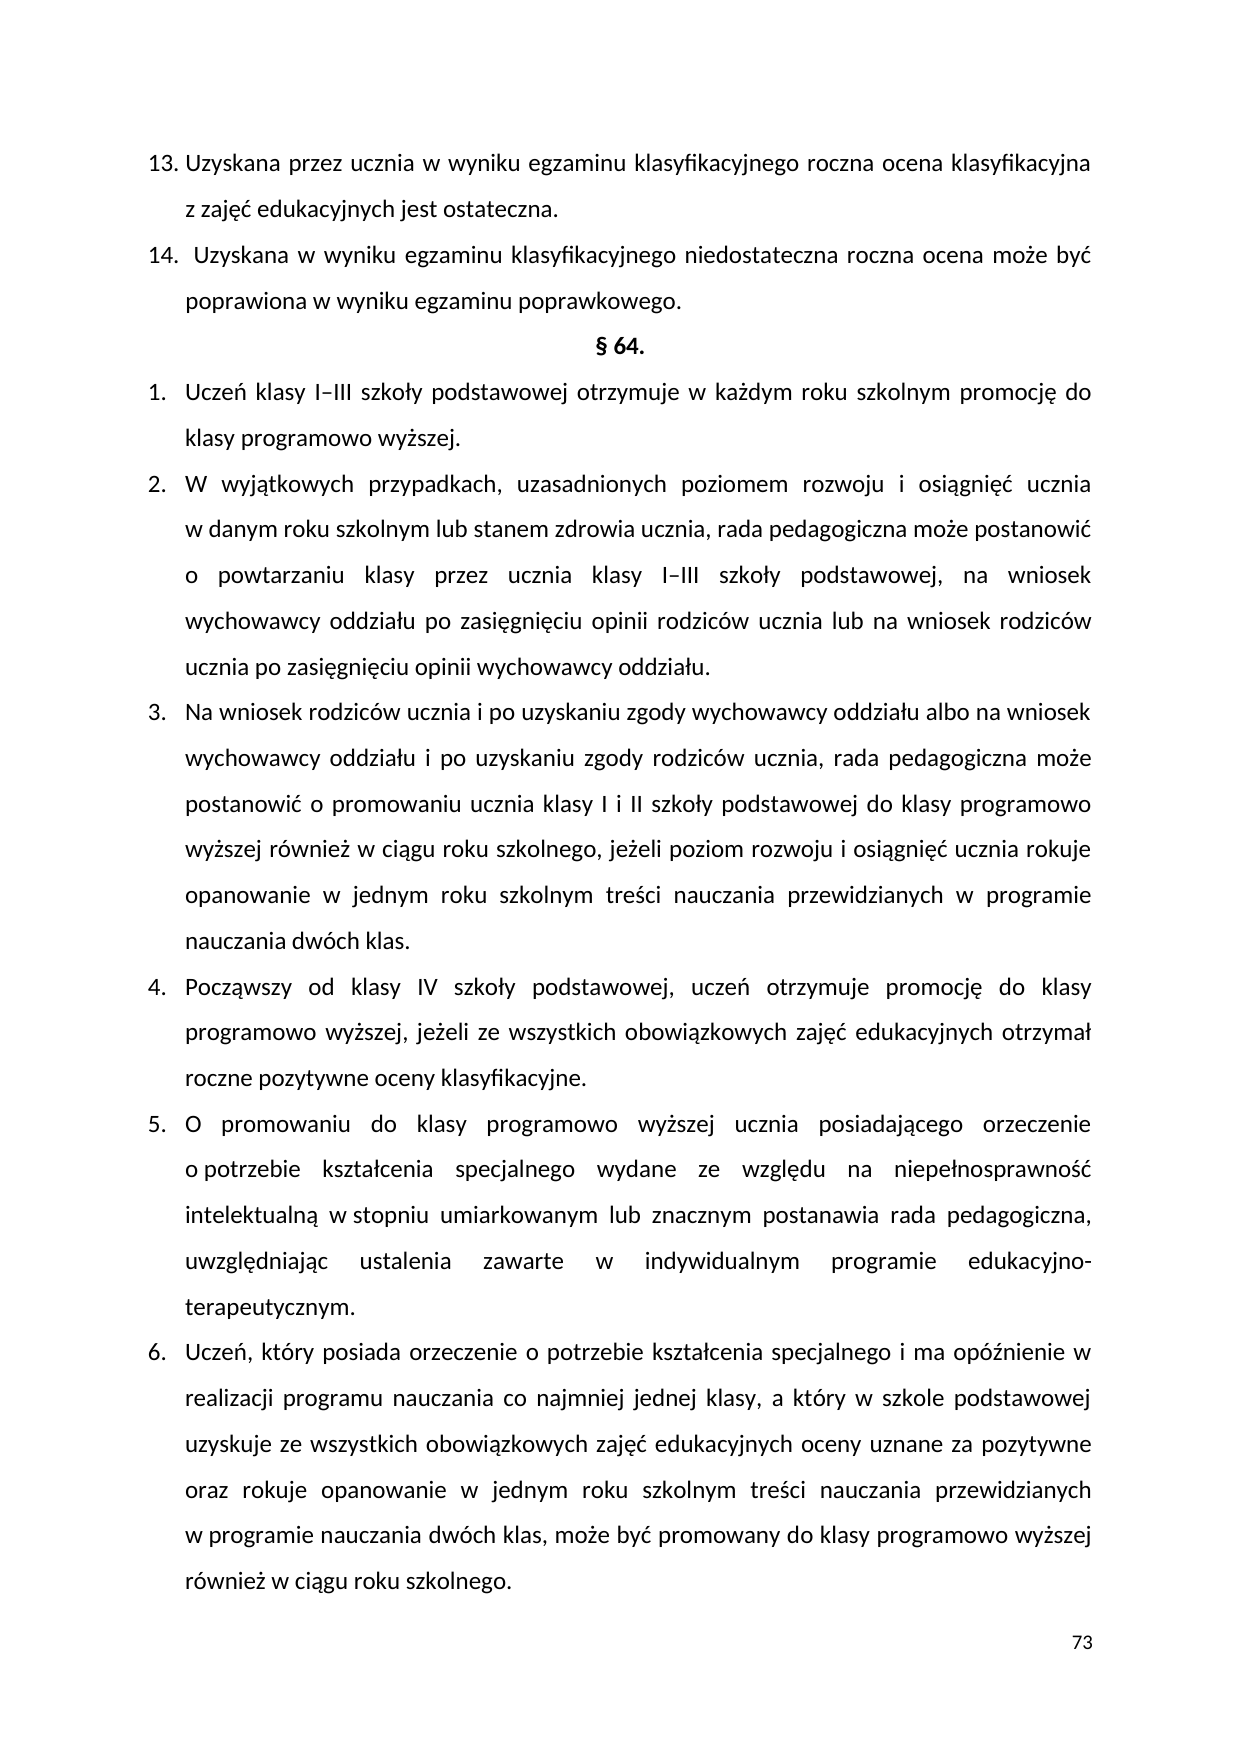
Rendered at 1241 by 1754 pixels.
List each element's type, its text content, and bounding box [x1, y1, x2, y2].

list Uzyskana w wyniku egzaminu klasyfikacyjnego niedostateczna roczna ocena może być poprawiona w wyniku egzaminu poprawkowego. [148, 239, 1093, 315]
list Uzyskana przez ucznia w wyniku egzaminu klasyfikacyjnego roczna ocena klasyfikacyjna z zajęć edukacyjnych jest ostateczna. [148, 148, 1093, 224]
list O promowaniu do klasy programowo wyższej ucznia posiadającego orzeczenie o potrzebie kształcenia specjalnego wydane ze względu na niepełnosprawność intelektualną w stopniu umiarkowanym lub znacznym postanawia rada pedagogiczna, uwzględniając ustalenia zawarte w indywidualnym programie edukacyjno-terapeutycznym. [148, 1108, 1093, 1321]
list Począwszy od klasy IV szkoły podstawowej, uczeń otrzymuje promocję do klasy programowo wyższej, jeżeli ze wszystkich obowiązkowych zajęć edukacyjnych otrzymał roczne pozytywne oceny klasyfikacyjne. [148, 971, 1093, 1093]
list § 64. [153, 331, 1087, 361]
list Uczeń, który posiada orzeczenie o potrzebie kształcenia specjalnego i ma opóźnienie w realizacji programu nauczania co najmniej jednej klasy, a który w szkole podstawowej uzyskuje ze wszystkich obowiązkowych zajęć edukacyjnych oceny uznane za pozytywne oraz rokuje opanowanie w jednym roku szkolnym treści nauczania przewidzianych w programie nauczania dwóch klas, może być promowany do klasy programowo wyższej również w ciągu roku szkolnego. [148, 1337, 1093, 1596]
list Uczeń klasy I–III szkoły podstawowej otrzymuje w każdym roku szkolnym promocję do klasy programowo wyższej. [148, 376, 1093, 452]
list W wyjątkowych przypadkach, uzasadnionych poziomem rozwoju i osiągnięć ucznia w danym roku szkolnym lub stanem zdrowia ucznia, rada pedagogiczna może postanowić o powtarzaniu klasy przez ucznia klasy I–III szkoły podstawowej, na wniosek wychowawcy oddziału po zasięgnięciu opinii rodziców ucznia lub na wniosek rodziców ucznia po zasięgnięciu opinii wychowawcy oddziału. [148, 468, 1093, 681]
list Na wniosek rodziców ucznia i po uzyskaniu zgody wychowawcy oddziału albo na wniosek wychowawcy oddziału i po uzyskaniu zgody rodziców ucznia, rada pedagogiczna może postanowić o promowaniu ucznia klasy I i II szkoły podstawowej do klasy programowo wyższej również w ciągu roku szkolnego, jeżeli poziom rozwoju i osiągnięć ucznia rokuje opanowanie w jednym roku szkolnym treści nauczania przewidzianych w programie nauczania dwóch klas. [148, 696, 1093, 956]
